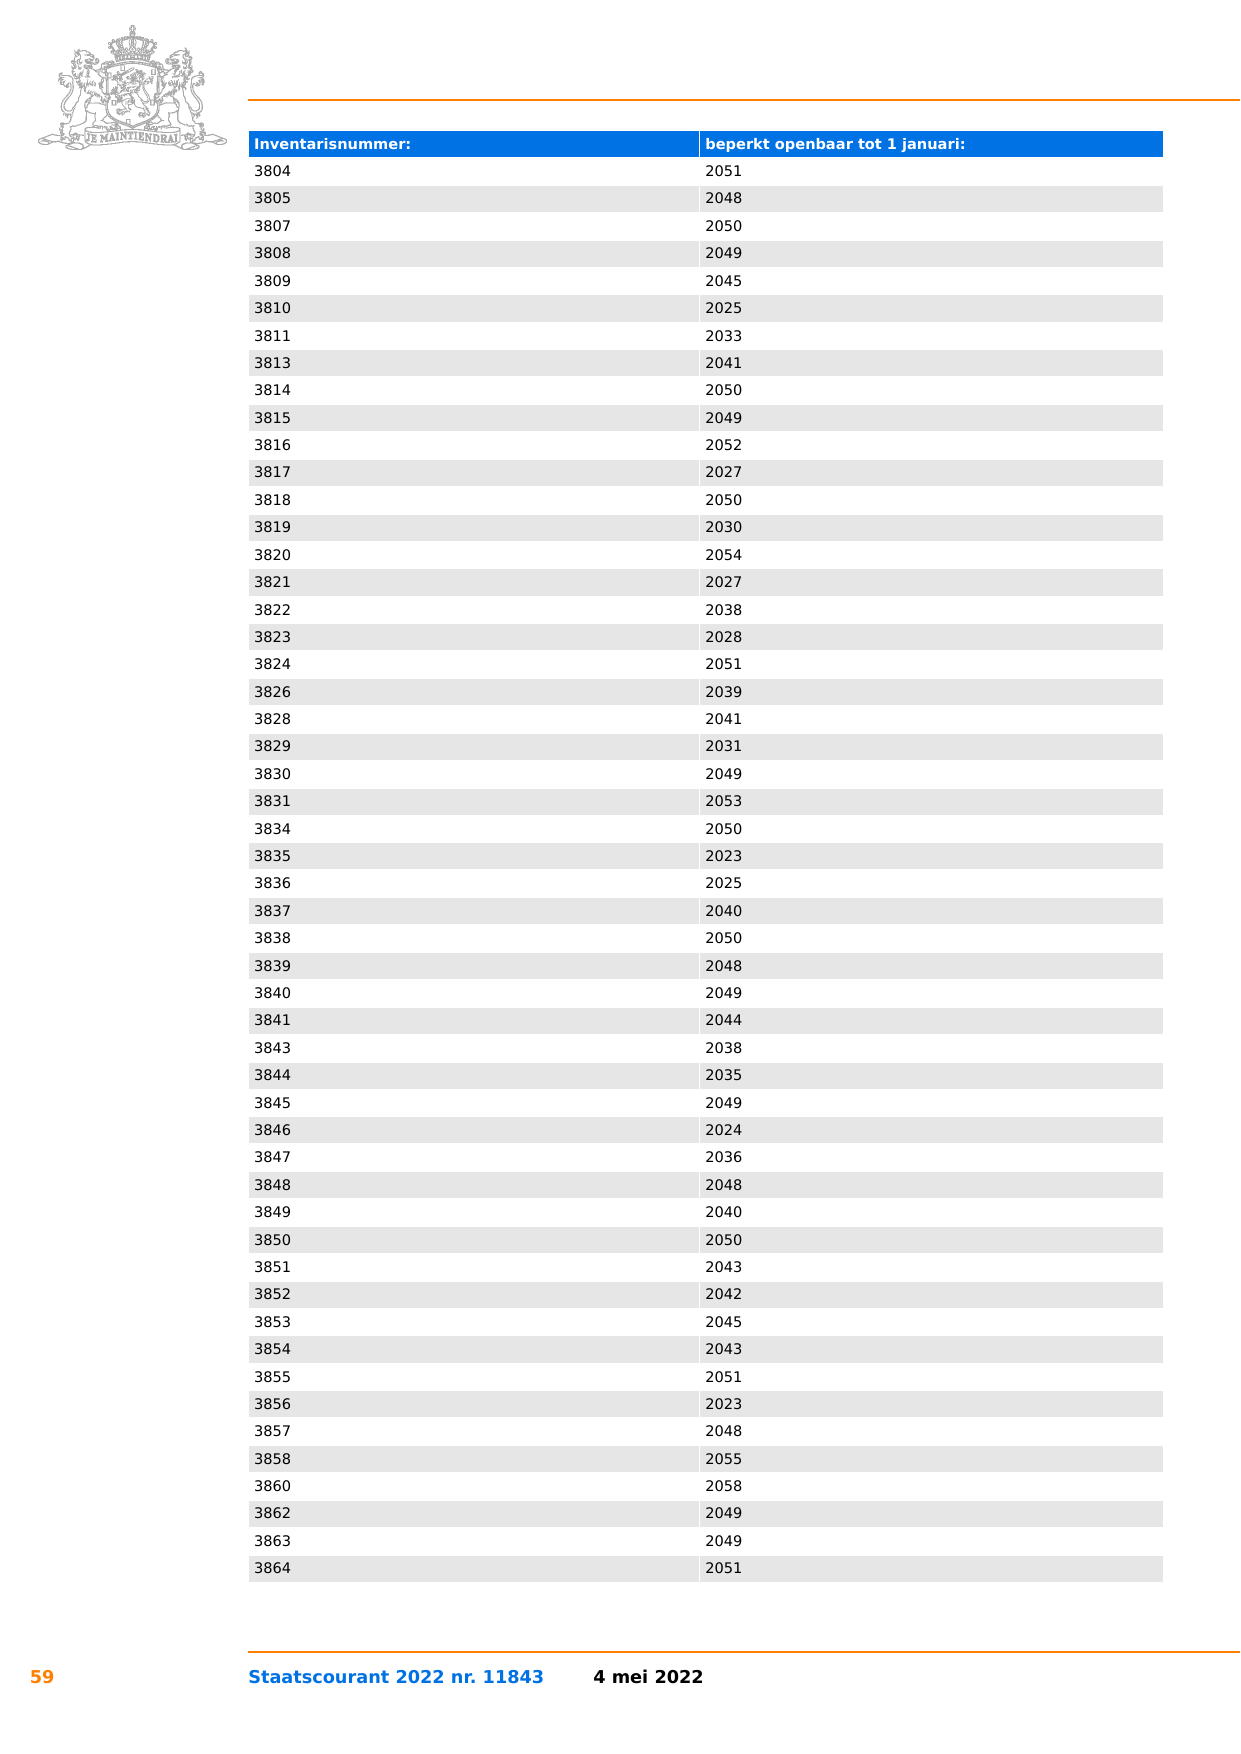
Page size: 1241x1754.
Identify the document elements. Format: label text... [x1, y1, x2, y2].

table_cell 2040 [700, 1199, 1163, 1226]
table_cell 3831 [249, 789, 699, 815]
table_cell 2048 [700, 953, 1163, 979]
table_cell 3815 [249, 405, 699, 431]
table_cell 3837 [249, 898, 699, 924]
table_cell 2050 [700, 925, 1163, 952]
table_cell 3804 [249, 158, 699, 185]
table_cell 2027 [700, 569, 1163, 596]
table_cell 3834 [249, 816, 699, 842]
table_cell 2058 [700, 1473, 1163, 1500]
table_cell 2041 [700, 706, 1163, 733]
table_cell 2050 [700, 1227, 1163, 1253]
table_cell 2055 [700, 1446, 1163, 1472]
table_cell 2045 [700, 1309, 1163, 1335]
table_cell 2051 [700, 1556, 1163, 1582]
table_cell 2028 [700, 624, 1163, 650]
table_cell 2027 [700, 460, 1163, 486]
table_cell 2050 [700, 816, 1163, 842]
table_cell 3826 [249, 679, 699, 705]
table_cell 3860 [249, 1473, 699, 1500]
table_cell 2050 [700, 378, 1163, 404]
table_cell 3846 [249, 1117, 699, 1143]
table_cell 2043 [700, 1336, 1163, 1363]
table_cell 2049 [700, 1528, 1163, 1554]
table_cell 3828 [249, 706, 699, 733]
table_cell 3852 [249, 1282, 699, 1308]
table_cell 2049 [700, 241, 1163, 267]
table_cell 2050 [700, 213, 1163, 239]
table_cell 3835 [249, 843, 699, 869]
table_cell 3858 [249, 1446, 699, 1472]
table_cell 3857 [249, 1419, 699, 1445]
table_cell 2036 [700, 1145, 1163, 1171]
table_cell 2040 [700, 898, 1163, 924]
table_cell 3805 [249, 186, 699, 212]
table_cell 3836 [249, 871, 699, 897]
table_cell 2054 [700, 542, 1163, 568]
table_cell 3840 [249, 980, 699, 1007]
table_header beperkt openbaar tot 1 januari: [700, 131, 1163, 157]
table_cell 3849 [249, 1199, 699, 1226]
table_cell 3839 [249, 953, 699, 979]
table_cell 2025 [700, 871, 1163, 897]
table_cell 2031 [700, 734, 1163, 760]
table_cell 2049 [700, 980, 1163, 1007]
table_cell 3810 [249, 295, 699, 322]
table_cell 2030 [700, 515, 1163, 541]
table_cell 2049 [700, 1090, 1163, 1116]
table_cell 3818 [249, 487, 699, 513]
table_cell 3824 [249, 651, 699, 678]
table_cell 2050 [700, 487, 1163, 513]
table_cell 3851 [249, 1254, 699, 1281]
table_cell 3848 [249, 1172, 699, 1198]
table_cell 2023 [700, 843, 1163, 869]
table_cell 3820 [249, 542, 699, 568]
table_cell 3817 [249, 460, 699, 486]
table_cell 2024 [700, 1117, 1163, 1143]
table_cell 2053 [700, 789, 1163, 815]
table_cell 3855 [249, 1364, 699, 1390]
table_cell 2051 [700, 158, 1163, 185]
table_cell 3845 [249, 1090, 699, 1116]
table_cell 2051 [700, 1364, 1163, 1390]
table_cell 3823 [249, 624, 699, 650]
table_cell 2033 [700, 323, 1163, 349]
table_cell 2044 [700, 1008, 1163, 1034]
table_cell 3829 [249, 734, 699, 760]
table_cell 2051 [700, 651, 1163, 678]
table_cell 2049 [700, 1501, 1163, 1527]
table_cell 3813 [249, 350, 699, 376]
table_cell 2052 [700, 432, 1163, 459]
table_cell 2038 [700, 1035, 1163, 1061]
table_cell 2045 [700, 268, 1163, 294]
table_cell 3811 [249, 323, 699, 349]
table_cell 2041 [700, 350, 1163, 376]
table_cell 2049 [700, 761, 1163, 787]
table_cell 2049 [700, 405, 1163, 431]
picture [38, 25, 227, 150]
table_cell 3844 [249, 1063, 699, 1089]
table_cell 2039 [700, 679, 1163, 705]
table_cell 2048 [700, 1172, 1163, 1198]
table_cell 2048 [700, 1419, 1163, 1445]
table_cell 2023 [700, 1391, 1163, 1417]
table_cell 3807 [249, 213, 699, 239]
table_cell 3853 [249, 1309, 699, 1335]
table_cell 3819 [249, 515, 699, 541]
table_cell 3809 [249, 268, 699, 294]
table_cell 3830 [249, 761, 699, 787]
table_cell 3864 [249, 1556, 699, 1582]
table_cell 3838 [249, 925, 699, 952]
table_cell 3841 [249, 1008, 699, 1034]
table_cell 3862 [249, 1501, 699, 1527]
table_cell 3822 [249, 597, 699, 623]
table_cell 2038 [700, 597, 1163, 623]
table_cell 3850 [249, 1227, 699, 1253]
table_cell 3821 [249, 569, 699, 596]
table_cell 3856 [249, 1391, 699, 1417]
table_cell 3808 [249, 241, 699, 267]
table_cell 2035 [700, 1063, 1163, 1089]
table_cell 2043 [700, 1254, 1163, 1281]
table_cell 3816 [249, 432, 699, 459]
table_cell 3847 [249, 1145, 699, 1171]
table_cell 3863 [249, 1528, 699, 1554]
table_cell 2048 [700, 186, 1163, 212]
table_cell 2042 [700, 1282, 1163, 1308]
table_cell 3854 [249, 1336, 699, 1363]
table_cell 2025 [700, 295, 1163, 322]
table_cell 3843 [249, 1035, 699, 1061]
table_cell 3814 [249, 378, 699, 404]
table_header Inventarisnummer: [249, 131, 699, 157]
